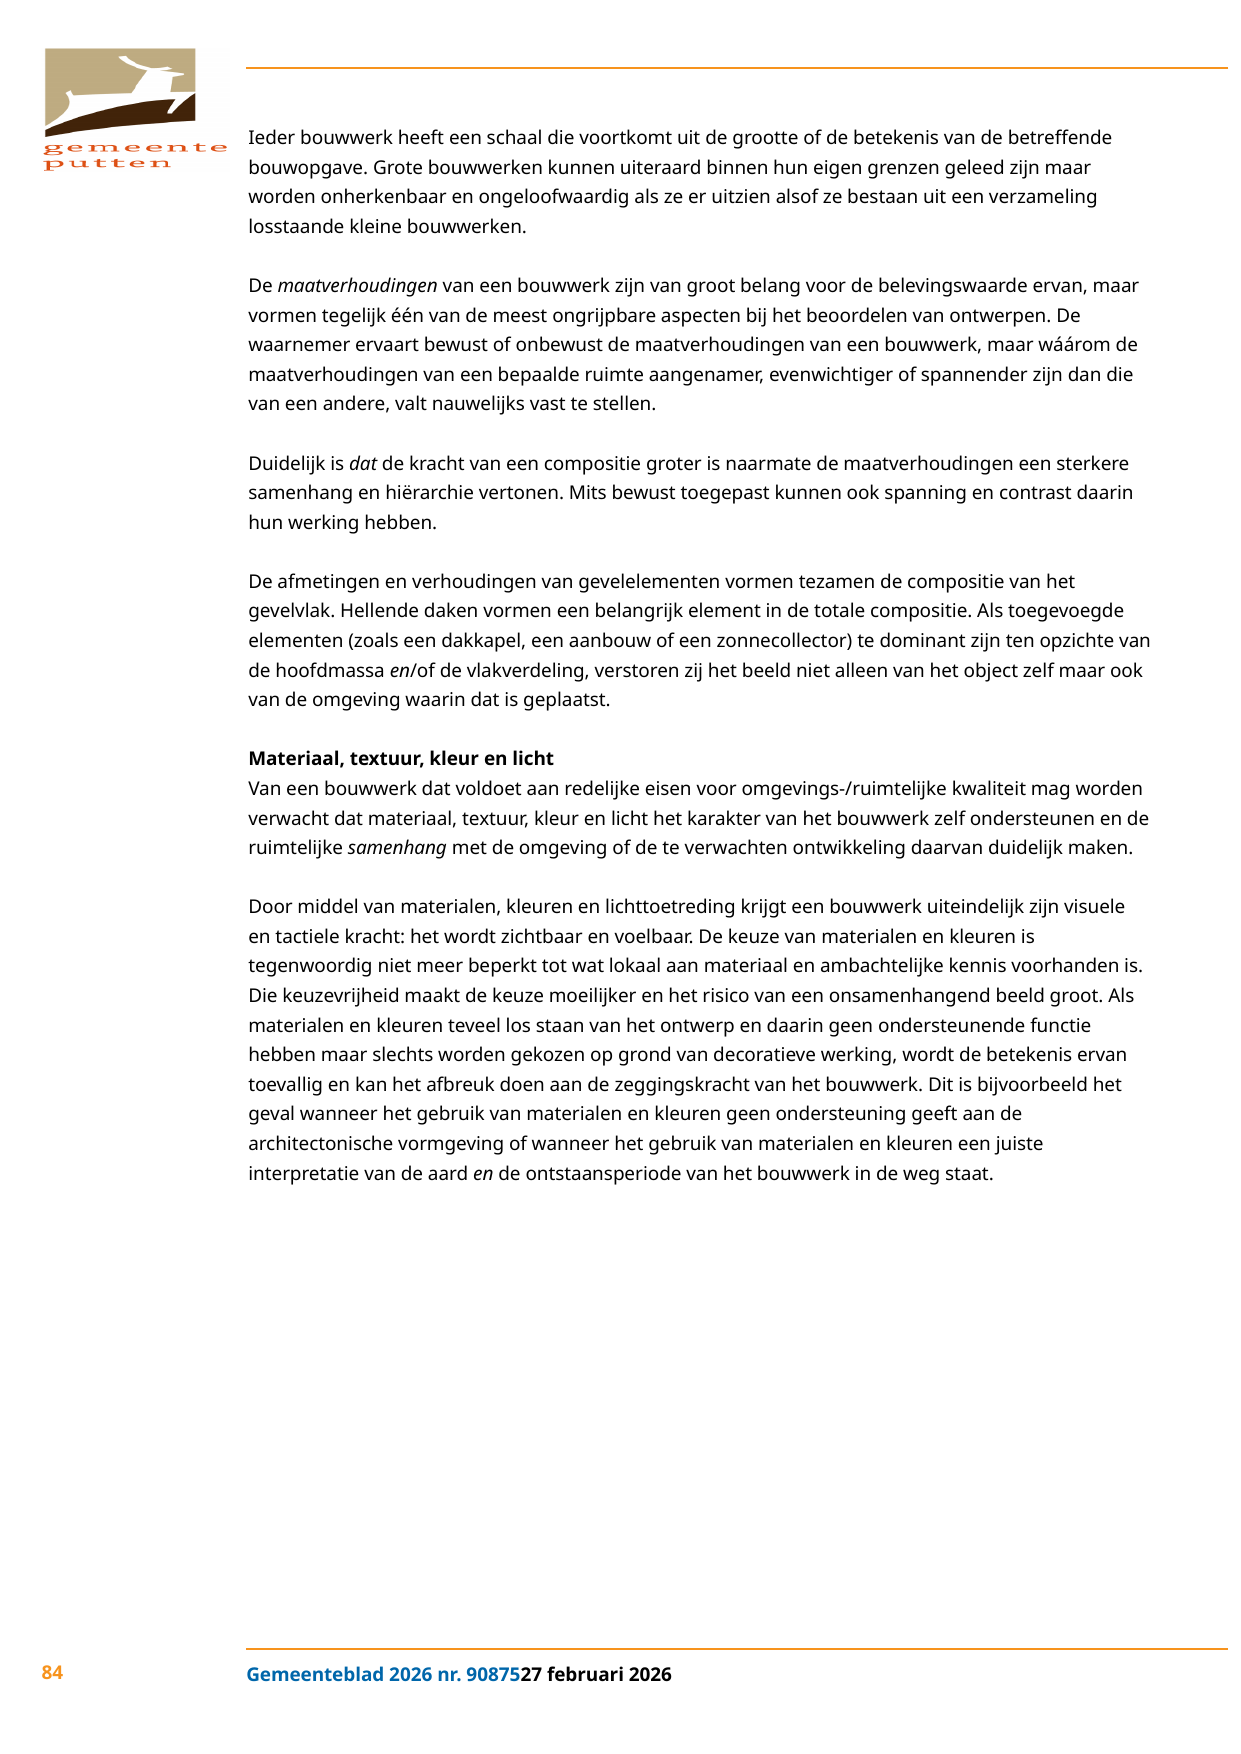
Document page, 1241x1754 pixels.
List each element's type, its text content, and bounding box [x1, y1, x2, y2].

text Door middel van materialen, kleuren en lichttoetreding krijgt een bouwwerk uiteindelijk zijn visuele en tactiele kracht: het wordt zichtbaar en voelbaar. De keuze van materialen en kleuren is tegenwoordig niet meer beperkt tot wat lokaal aan materiaal en ambachtelijke kennis voorhanden is. Die keuzevrijheid maakt de keuze moeilijker en het risico van een onsamenhangend beeld groot. Als materialen en kleuren teveel los staan van het ontwerp en daarin geen ondersteunende functie hebben maar slechts worden gekozen op grond van decoratieve werking, wordt de betekenis ervan toevallig en kan het afbreuk doen aan de zeggingskracht van het bouwwerk. Dit is bijvoorbeeld het geval wanneer het gebruik van materialen en kleuren geen ondersteuning geeft aan de architectonische vormgeving of wanneer het gebruik van materialen en kleuren een juiste interpretatie van de aard en de ontstaansperiode van het bouwwerk in de weg staat. [248, 893, 1152, 1186]
text De afmetingen en verhoudingen van gevelelementen vormen tezamen de compositie van het gevelvlak. Hellende daken vormen een belangrijk element in de totale compositie. Als toegevoegde elementen (zoals een dakkapel, een aanbouw of een zonnecollector) te dominant zijn ten opzichte van de hoofdmassa en/of de vlakverdeling, verstoren zij het beeld niet alleen van het object zelf maar ook van de omgeving waarin dat is geplaatst. [248, 568, 1152, 712]
text Van een bouwwerk dat voldoet aan redelijke eisen voor omgevings-/ruimtelijke kwaliteit mag worden verwacht dat materiaal, textuur, kleur en licht het karakter van het bouwwerk zelf ondersteunen en de ruimtelijke samenhang met de omgeving of de te verwachten ontwikkeling daarvan duidelijk maken. [248, 775, 1152, 860]
text Materiaal, textuur, kleur en licht [248, 746, 1152, 771]
text Ieder bouwwerk heeft een schaal die voortkomt uit de grootte of de betekenis van de betreffende bouwopgave. Grote bouwwerken kunnen uiteraard binnen hun eigen grenzen geleed zijn maar worden onherkenbaar en ongeloofwaardig als ze er uitzien alsof ze bestaan uit een verzameling losstaande kleine bouwwerken. [248, 124, 1152, 239]
picture [41, 47, 231, 172]
text Duidelijk is dat de kracht van een compositie groter is naarmate de maatverhoudingen een sterkere samenhang en hiërarchie vertonen. Mits bewust toegepast kunnen ook spanning en contrast daarin hun werking hebben. [248, 450, 1152, 535]
text De maatverhoudingen van een bouwwerk zijn van groot belang voor de belevingswaarde ervan, maar vormen tegelijk één van de meest ongrijpbare aspecten bij het beoordelen van ontwerpen. De waarnemer ervaart bewust of onbewust de maatverhoudingen van een bouwwerk, maar wáárom de maatverhoudingen van een bepaalde ruimte aangenamer, evenwichtiger of spannender zijn dan die van een andere, valt nauwelijks vast te stellen. [248, 272, 1152, 416]
